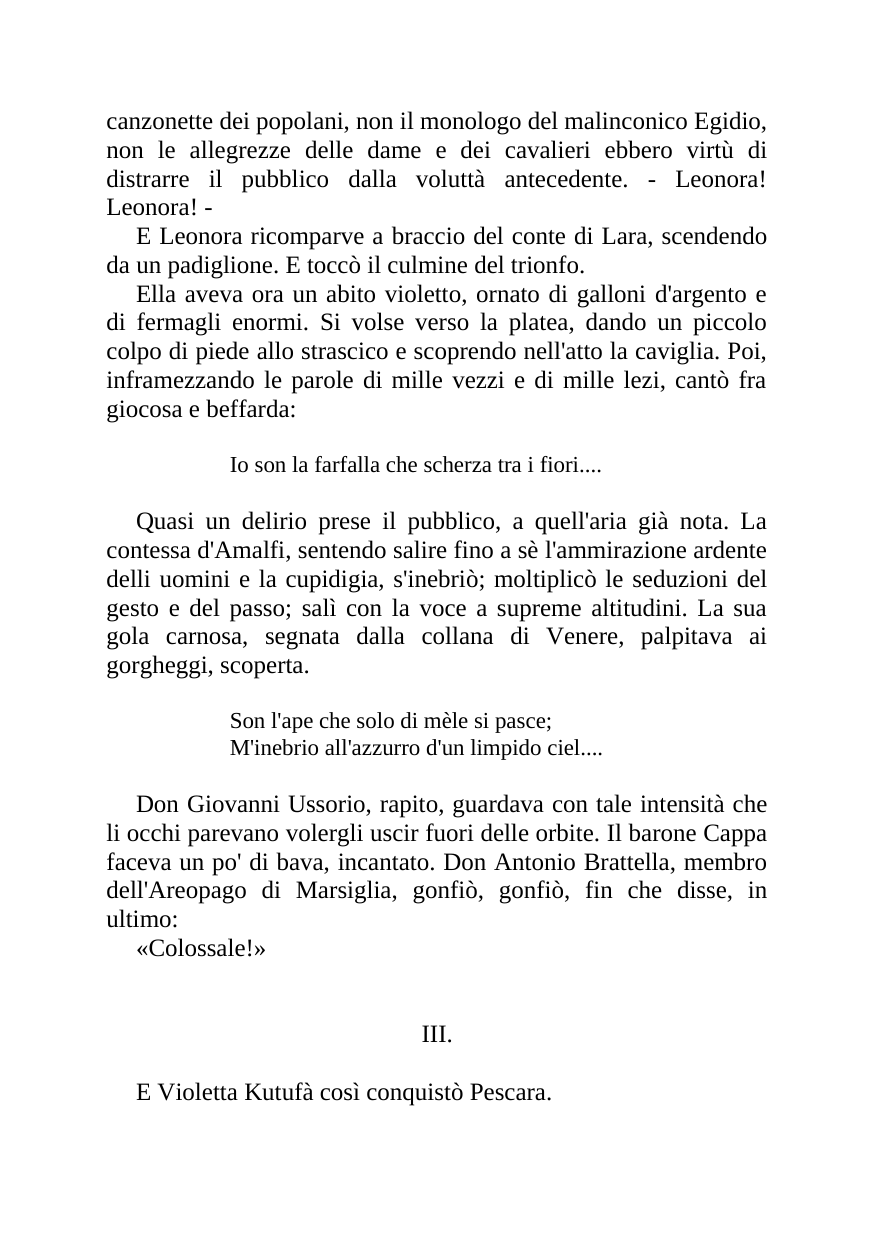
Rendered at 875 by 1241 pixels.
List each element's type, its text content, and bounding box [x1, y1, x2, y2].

text E Violetta Kutufà così conquistò Pescara. [106, 1077, 768, 1105]
text Son l'ape che solo di mèle si pasce; [200, 708, 768, 734]
text «Colossale!» [106, 933, 768, 962]
text III. [106, 1019, 768, 1048]
text Ella aveva ora un abito violetto, ornato di galloni d'argento e di fermagli enormi. Si volse verso la platea, dando un piccolo colpo di piede allo strascico e scoprendo nell'atto la caviglia. Poi, inframezzando le parole di mille vezzi e di mille lezi, cantò fra giocosa e beffarda: [106, 279, 768, 422]
text canzonette dei popolani, non il monologo del malinconico Egidio, non le allegrezze delle dame e dei cavalieri ebbero virtù di distrarre il pubblico dalla voluttà antecedente. - Leonora! Leonora! - [106, 106, 768, 221]
text M'inebrio all'azzurro d'un limpido ciel.... [200, 734, 768, 760]
text Io son la farfalla che scherza tra i fiori.... [200, 451, 768, 478]
text Don Giovanni Ussorio, rapito, guardava con tale intensità che li occhi parevano volergli uscir fuori delle orbite. Il barone Cappa faceva un po' di bava, incantato. Don Antonio Brattella, membro dell'Areopago di Marsiglia, gonfiò, gonfiò, fin che disse, in ultimo: [106, 789, 768, 933]
text E Leonora ricomparve a braccio del conte di Lara, scendendo da un padiglione. E toccò il culmine del trionfo. [106, 221, 768, 279]
text Quasi un delirio prese il pubblico, a quell'aria già nota. La contessa d'Amalfi, sentendo salire fino a sè l'ammirazione ardente delli uomini e la cupidigia, s'inebriò; moltiplicò le seduzioni del gesto e del passo; salì con la voce a supreme altitudini. La sua gola carnosa, segnata dalla collana di Venere, palpitava ai gorgheggi, scoperta. [106, 506, 768, 679]
